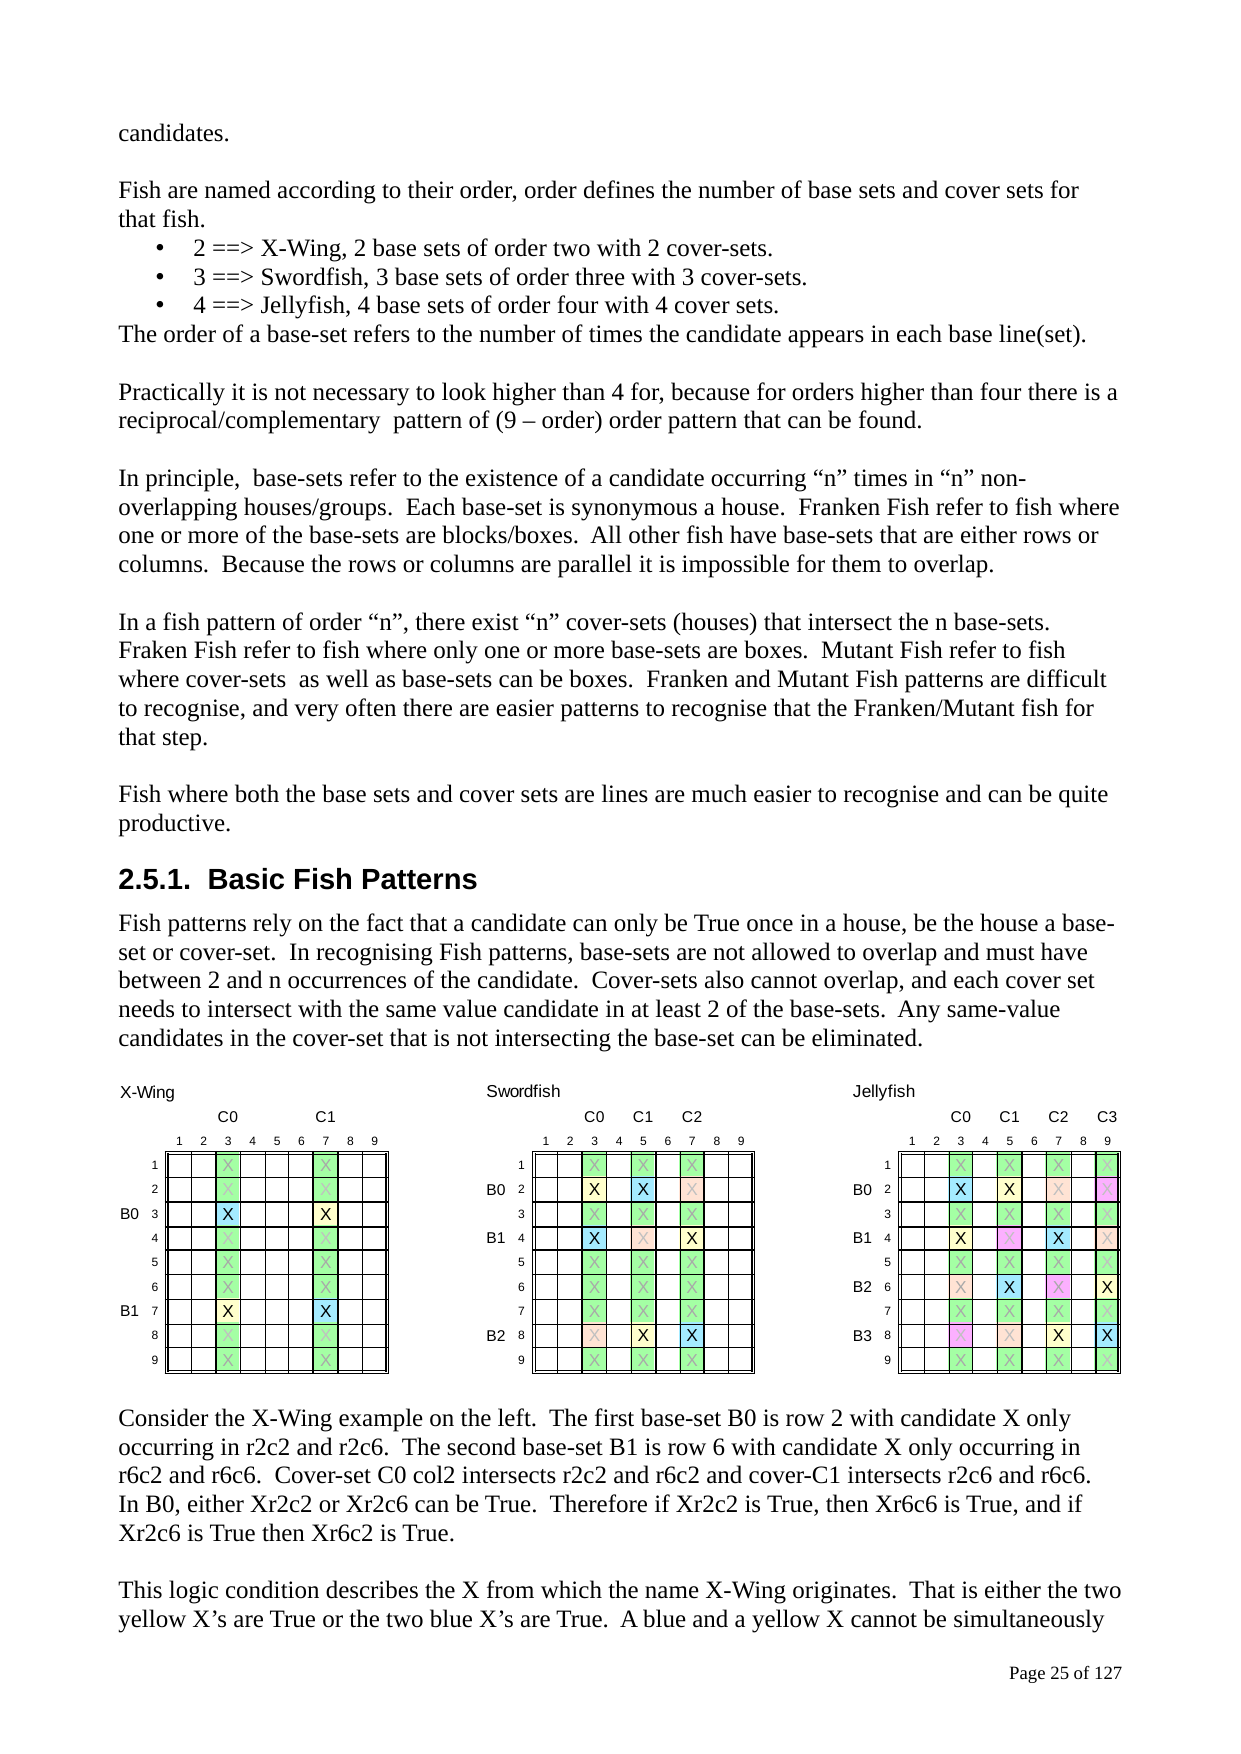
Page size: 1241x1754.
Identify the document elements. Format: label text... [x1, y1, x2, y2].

text Fish patterns rely on the fact that a candidate can only be True once in a house, be the house a base-set or cover-set. In recognising Fish patterns, base-sets are not allowed to overlap and must have between 2 and n occurrences of the candidate. Cover-sets also cannot overlap, and each cover set needs to intersect with the same value candidate in at least 2 of the base-sets. Any same-value candidates in the cover-set that is not intersecting the base-set can be eliminated. [118, 908, 1122, 1052]
text Fish where both the base sets and cover sets are lines are much easier to recognise and can be quite productive. [118, 779, 1122, 837]
text candidates. [118, 118, 1122, 147]
text Practically it is not necessary to look higher than 4 for, because for orders higher than four there is a reciprocal/complementary pattern of (9 – order) order pattern that can be found. [118, 377, 1122, 434]
list 3 ==> Swordfish, 3 base sets of order three with 3 cover-sets. [156, 262, 1122, 291]
text This logic condition describes the X from which the name X-Wing originates. That is either the two yellow X’s are True or the two blue X’s are True. A blue and a yellow X cannot be simultaneously [118, 1575, 1122, 1633]
text In B0, either Xr2c2 or Xr2c6 can be True. Therefore if Xr2c2 is True, then Xr6c6 is True, and if Xr2c6 is True then Xr6c2 is True. [118, 1489, 1122, 1547]
text The order of a base-set refers to the number of times the candidate appears in each base line(set). [118, 319, 1122, 348]
text Fish are named according to their order, order defines the number of base sets and cover sets for that fish. [118, 176, 1122, 233]
text In principle, base-sets refer to the existence of a candidate occurring “n” times in “n” non- overlapping houses/groups. Each base-set is synonymous a house. Franken Fish refer to fish where one or more of the base-sets are blocks/boxes. All other fish have base-sets that are either rows or columns. Because the rows or columns are parallel it is impossible for them to overlap. [118, 463, 1122, 578]
subtitle Basic Fish Patterns [118, 862, 1122, 895]
list 4 ==> Jellyfish, 4 base sets of order four with 4 cover sets. [156, 291, 1122, 319]
list 2 ==> X-Wing, 2 base sets of order two with 2 cover-sets. [156, 233, 1122, 262]
text Consider the X-Wing example on the left. The first base-set B0 is row 2 with candidate X only occurring in r2c2 and r2c6. The second base-set B1 is row 6 with candidate X only occurring in r6c2 and r6c6. Cover-set C0 col2 intersects r2c2 and r6c2 and cover-C1 intersects r2c6 and r6c6. [118, 1403, 1122, 1489]
text In a fish pattern of order “n”, there exist “n” cover-sets (houses) that intersect the n base-sets. Fraken Fish refer to fish where only one or more base-sets are boxes. Mutant Fish refer to fish where cover-sets as well as base-sets can be boxes. Franken and Mutant Fish patterns are difficult to recognise, and very often there are easier patterns to recognise that the Franken/Mutant fish for that step. [118, 607, 1122, 751]
